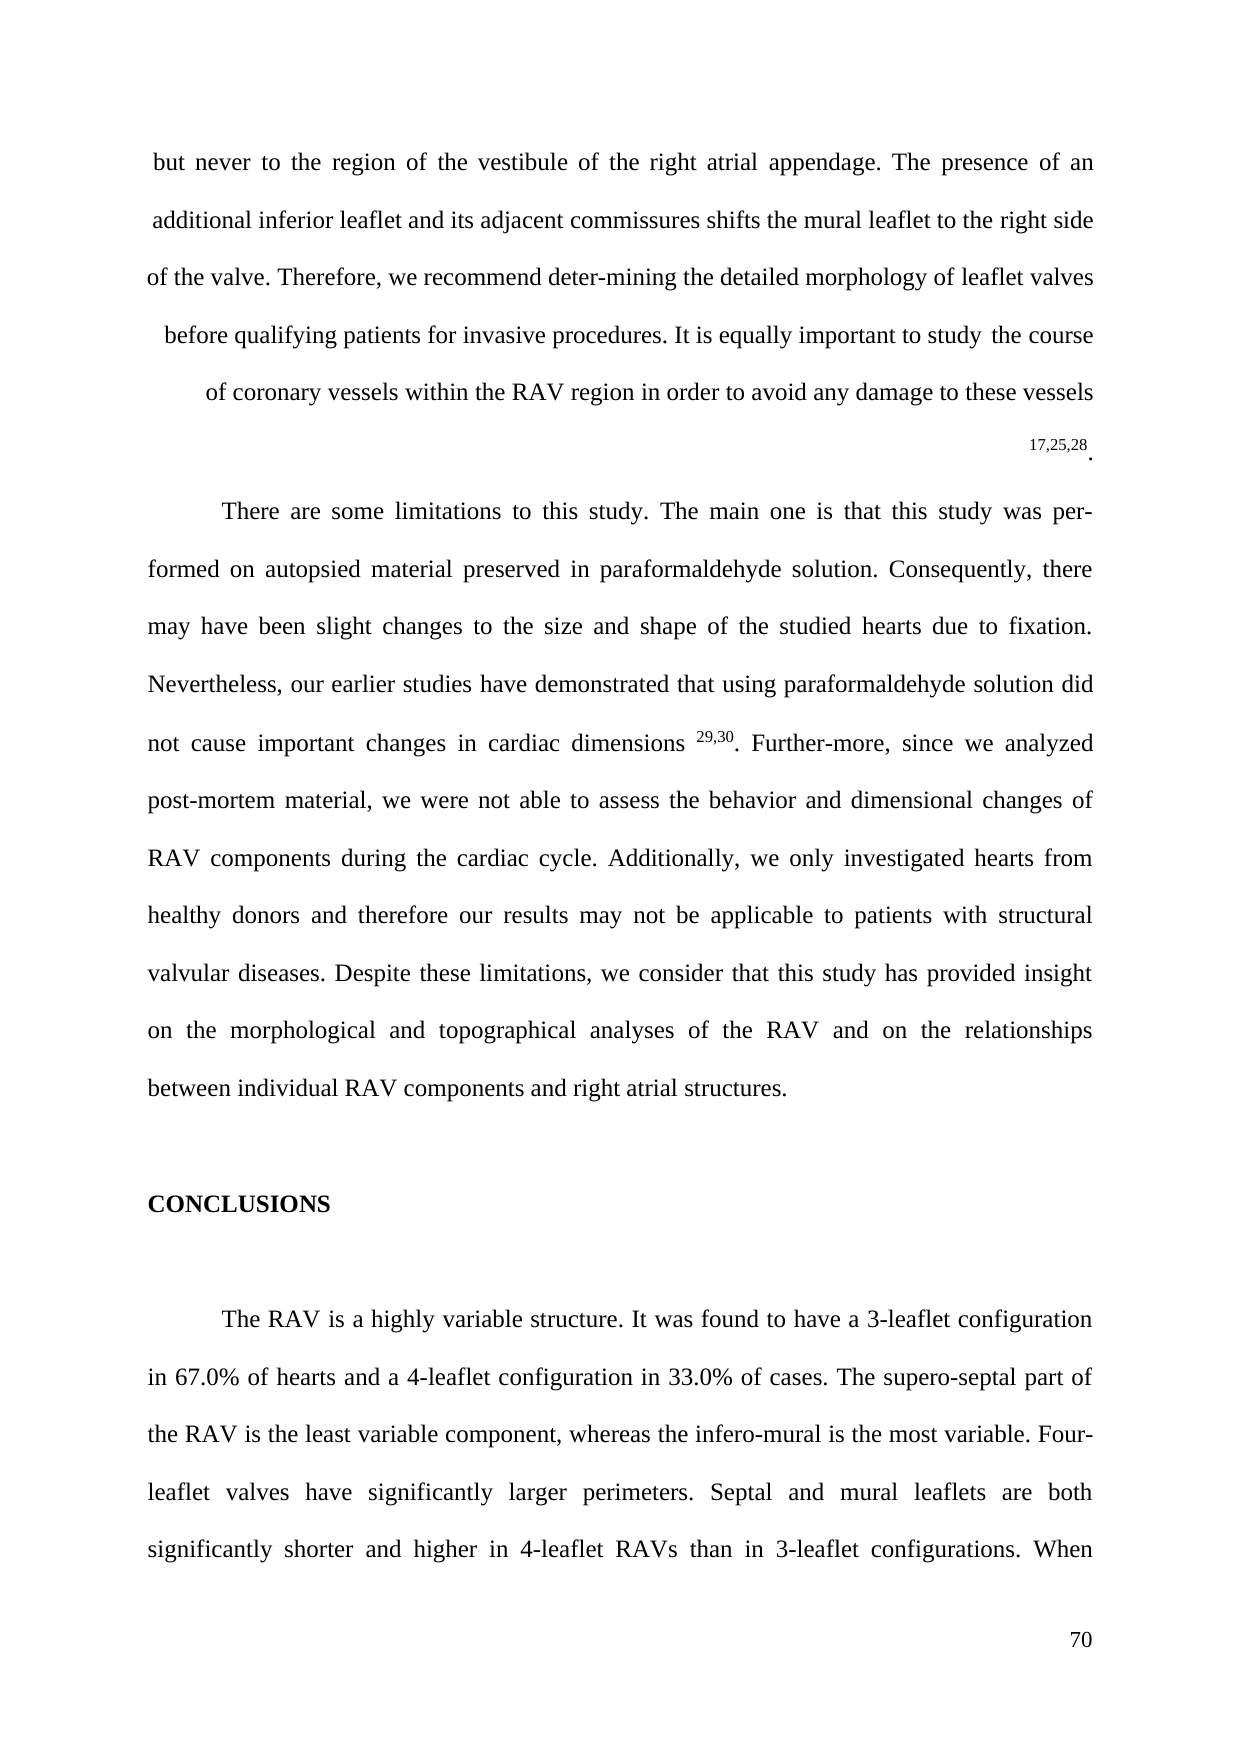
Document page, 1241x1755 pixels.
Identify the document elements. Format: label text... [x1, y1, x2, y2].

subtitle CONCLUSIONS [147, 1189, 1105, 1218]
text There are some limitations to this study. The main one is that this study was per-formed on autopsied material preserved in paraformaldehyde solution. Consequently, there may have been slight changes to the size and shape of the studied hearts due to fixation. Nevertheless, our earlier studies have demonstrated that using paraformaldehyde solution did not cause important changes in cardiac dimensions 29,30. Further-more, since we analyzed post-mortem material, we were not able to assess the behavior and dimensional changes of RAV components during the cardiac cycle. Additionally, we only investigated hearts from healthy donors and therefore our results may not be applicable to patients with structural valvular diseases. Despite these limitations, we consider that this study has provided insight on the morphological and topographical analyses of the RAV and on the relationships between individual RAV components and right atrial structures. [147, 496, 1093, 1102]
text but never to the region of the vestibule of the right atrial appendage. The presence of an additional inferior leaflet and its adjacent commissures shifts the mural leaflet to the right side of the valve. Therefore, we recommend deter-mining the detailed morphology of leaflet valves before qualifying patients for invasive procedures. It is equally important to study the course of coronary vessels within the RAV region in order to avoid any damage to these vessels 17,25,28. [145, 147, 1093, 466]
text The RAV is a highly variable structure. It was found to have a 3-leaflet configuration in 67.0% of hearts and a 4-leaflet configuration in 33.0% of cases. The supero-septal part of the RAV is the least variable component, whereas the infero-mural is the most variable. Four-leaflet valves have significantly larger perimeters. Septal and mural leaflets are both significantly shorter and higher in 4-leaflet RAVs than in 3-leaflet configurations. When [147, 1304, 1093, 1563]
